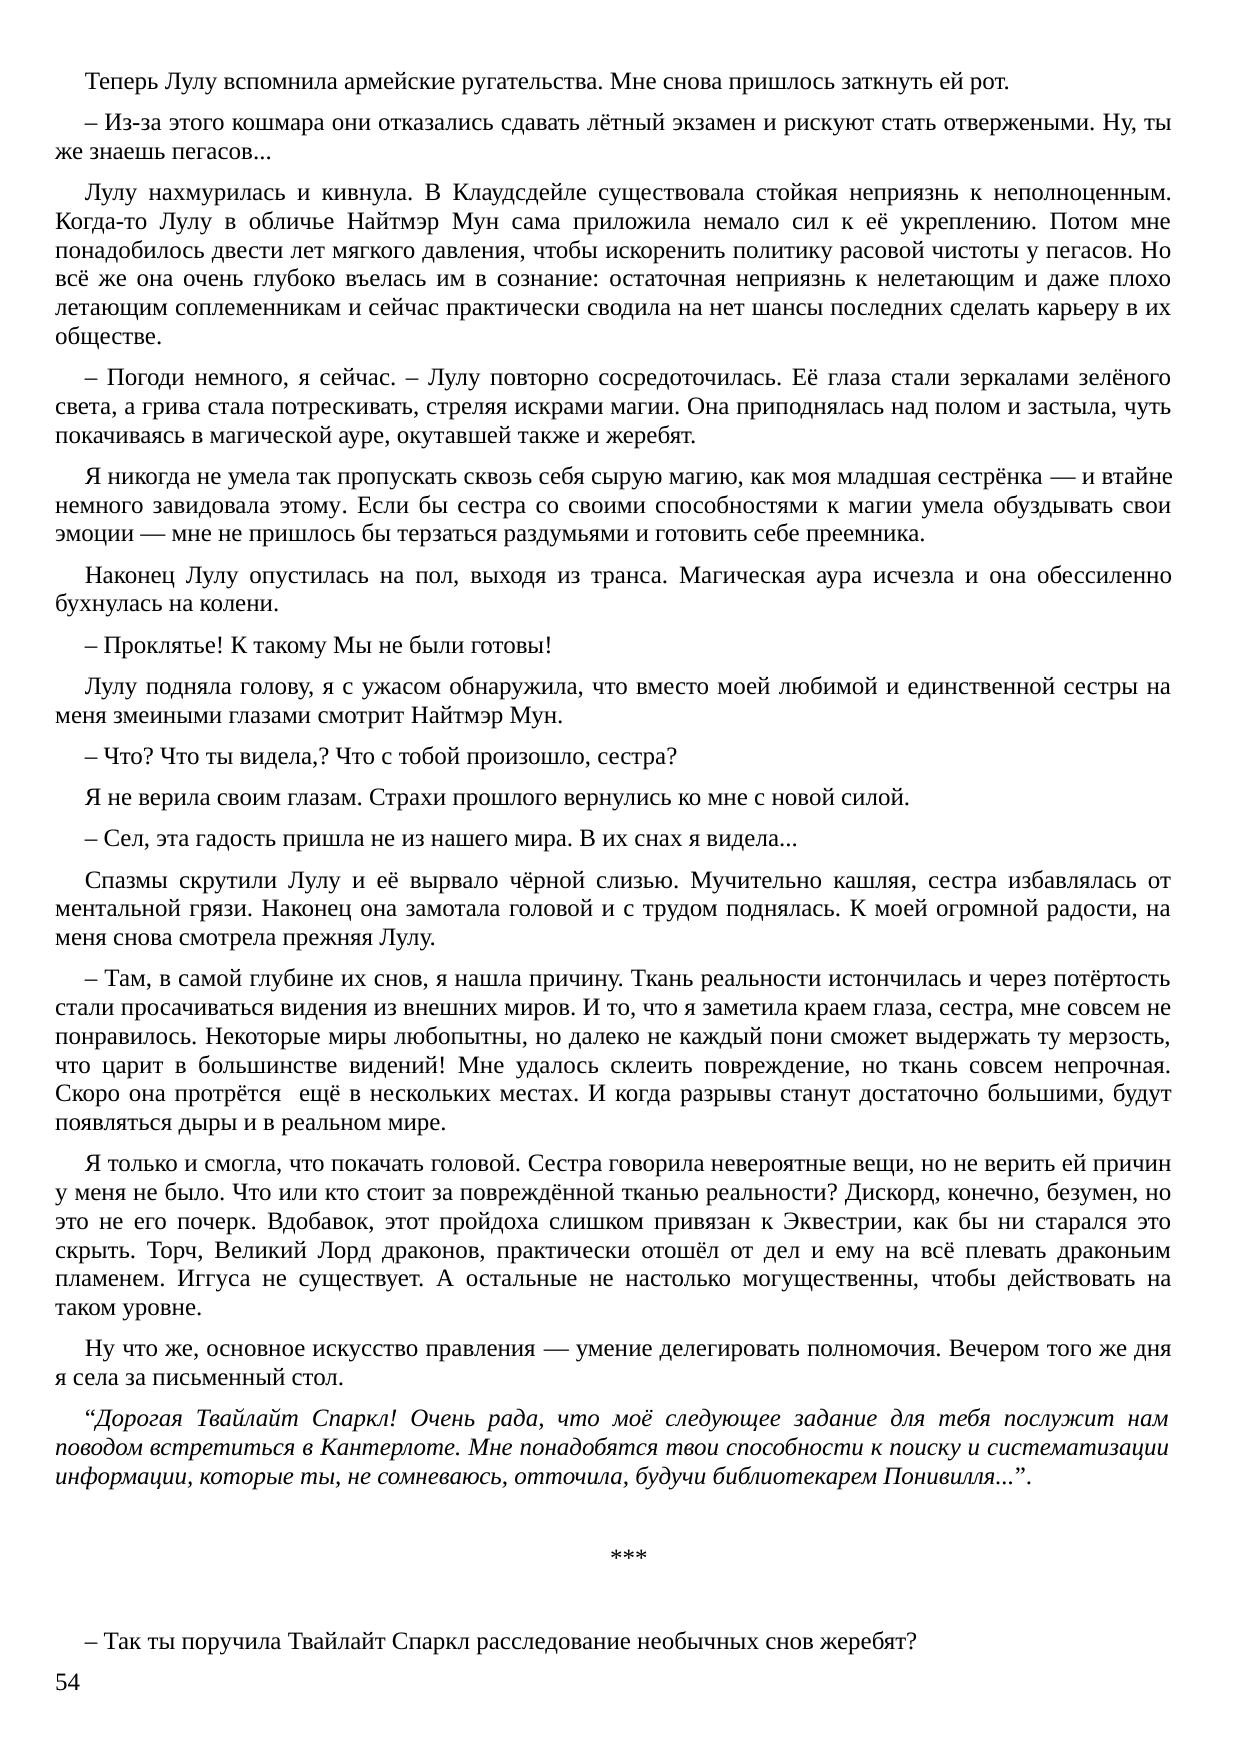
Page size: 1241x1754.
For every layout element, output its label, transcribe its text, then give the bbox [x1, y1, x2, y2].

text Теперь Лулу вспомнила армейские ругательства. Мне снова пришлось заткнуть ей рот. [55, 66, 1173, 95]
text – Погоди немного, я сейчас. – Лулу повторно сосредоточилась. Её глаза стали зеркалами зелёного света, а грива стала потрескивать, стреляя искрами магии. Она приподнялась над полом и застыла, чуть покачиваясь в магической ауре, окутавшей также и жеребят. [55, 362, 1173, 448]
text Спазмы скрутили Лулу и её вырвало чёрной слизью. Мучительно кашляя, сестра избавлялась от ментальной грязи. Наконец она замотала головой и с трудом поднялась. К моей огромной радости, на меня снова смотрела прежняя Лулу. [55, 865, 1173, 951]
text – Из-за этого кошмара они отказались сдавать лётный экзамен и рискуют стать отвержеными. Ну, ты же знаешь пегасов... [55, 107, 1173, 165]
text Я никогда не умела так пропускать сквозь себя сырую магию, как моя младшая сестрёнка — и втайне немного завидовала этому. Если бы сестра со своими способностями к магии умела обуздывать свои эмоции — мне не пришлось бы терзаться раздумьями и готовить себе преемника. [55, 461, 1173, 547]
text Лулу подняла голову, я с ужасом обнаружила, что вместо моей любимой и единственной сестры на меня змеиными глазами смотрит Найтмэр Мун. [55, 671, 1173, 728]
text – Сел, эта гадость пришла не из нашего мира. В их снах я видела... [55, 823, 1173, 852]
text “Дорогая Твайлайт Спаркл! Очень рада, что моё следующее задание для тебя послужит нам поводом встретиться в Кантерлоте. Мне понадобятся твои способности к поиску и систематизации информации, которые ты, не сомневаюсь, отточила, будучи библиотекарем Понивилля...”. [55, 1403, 1173, 1490]
text – Там, в самой глубине их снов, я нашла причину. Ткань реальности истончилась и через потёртость стали просачиваться видения из внешних миров. И то, что я заметила краем глаза, сестра, мне совсем не понравилось. Некоторые миры любопытны, но далеко не каждый пони сможет выдержать ту мерзость, что царит в большинстве видений! Мне удалось склеить повреждение, но ткань совсем непрочная. Скоро она протрётся ещё в нескольких местах. И когда разрывы станут достаточно большими, будут появляться дыры и в реальном мире. [55, 963, 1173, 1136]
text – Проклятье! К такому Мы не были готовы! [55, 630, 1173, 658]
text *** [55, 1543, 1173, 1572]
text Я только и смогла, что покачать головой. Сестра говорила невероятные вещи, но не верить ей причин у меня не было. Что или кто стоит за повреждённой тканью реальности? Дискорд, конечно, безумен, но это не его почерк. Вдобавок, этот пройдоха слишком привязан к Эквестрии, как бы ни старался это скрыть. Торч, Великий Лорд драконов, практически отошёл от дел и ему на всё плевать драконьим пламенем. Иггуса не существует. А остальные не настолько могущественны, чтобы действовать на таком уровне. [55, 1148, 1173, 1321]
text Наконец Лулу опустилась на пол, выходя из транса. Магическая аура исчезла и она обессиленно бухнулась на колени. [55, 560, 1173, 617]
text – Что? Что ты видела,? Что с тобой произошло, сестра? [55, 741, 1173, 770]
text – Так ты поручила Твайлайт Спаркл расследование необычных снов жеребят? [55, 1626, 1173, 1655]
text Ну что же, основное искусство правления — умение делегировать полномочия. Вечером того же дня я села за письменный стол. [55, 1333, 1173, 1391]
text Я не верила своим глазам. Страхи прошлого вернулись ко мне с новой силой. [55, 782, 1173, 811]
text Лулу нахмурилась и кивнула. В Клаудсдейле существовала стойкая неприязнь к неполноценным. Когда-то Лулу в обличье Найтмэр Мун сама приложила немало сил к её укреплению. Потом мне понадобилось двести лет мягкого давления, чтобы искоренить политику расовой чистоты у пегасов. Но всё же она очень глубоко въелась им в сознание: остаточная неприязнь к нелетающим и даже плохо летающим соплеменникам и сейчас практически сводила на нет шансы последних сделать карьеру в их обществе. [55, 177, 1173, 350]
